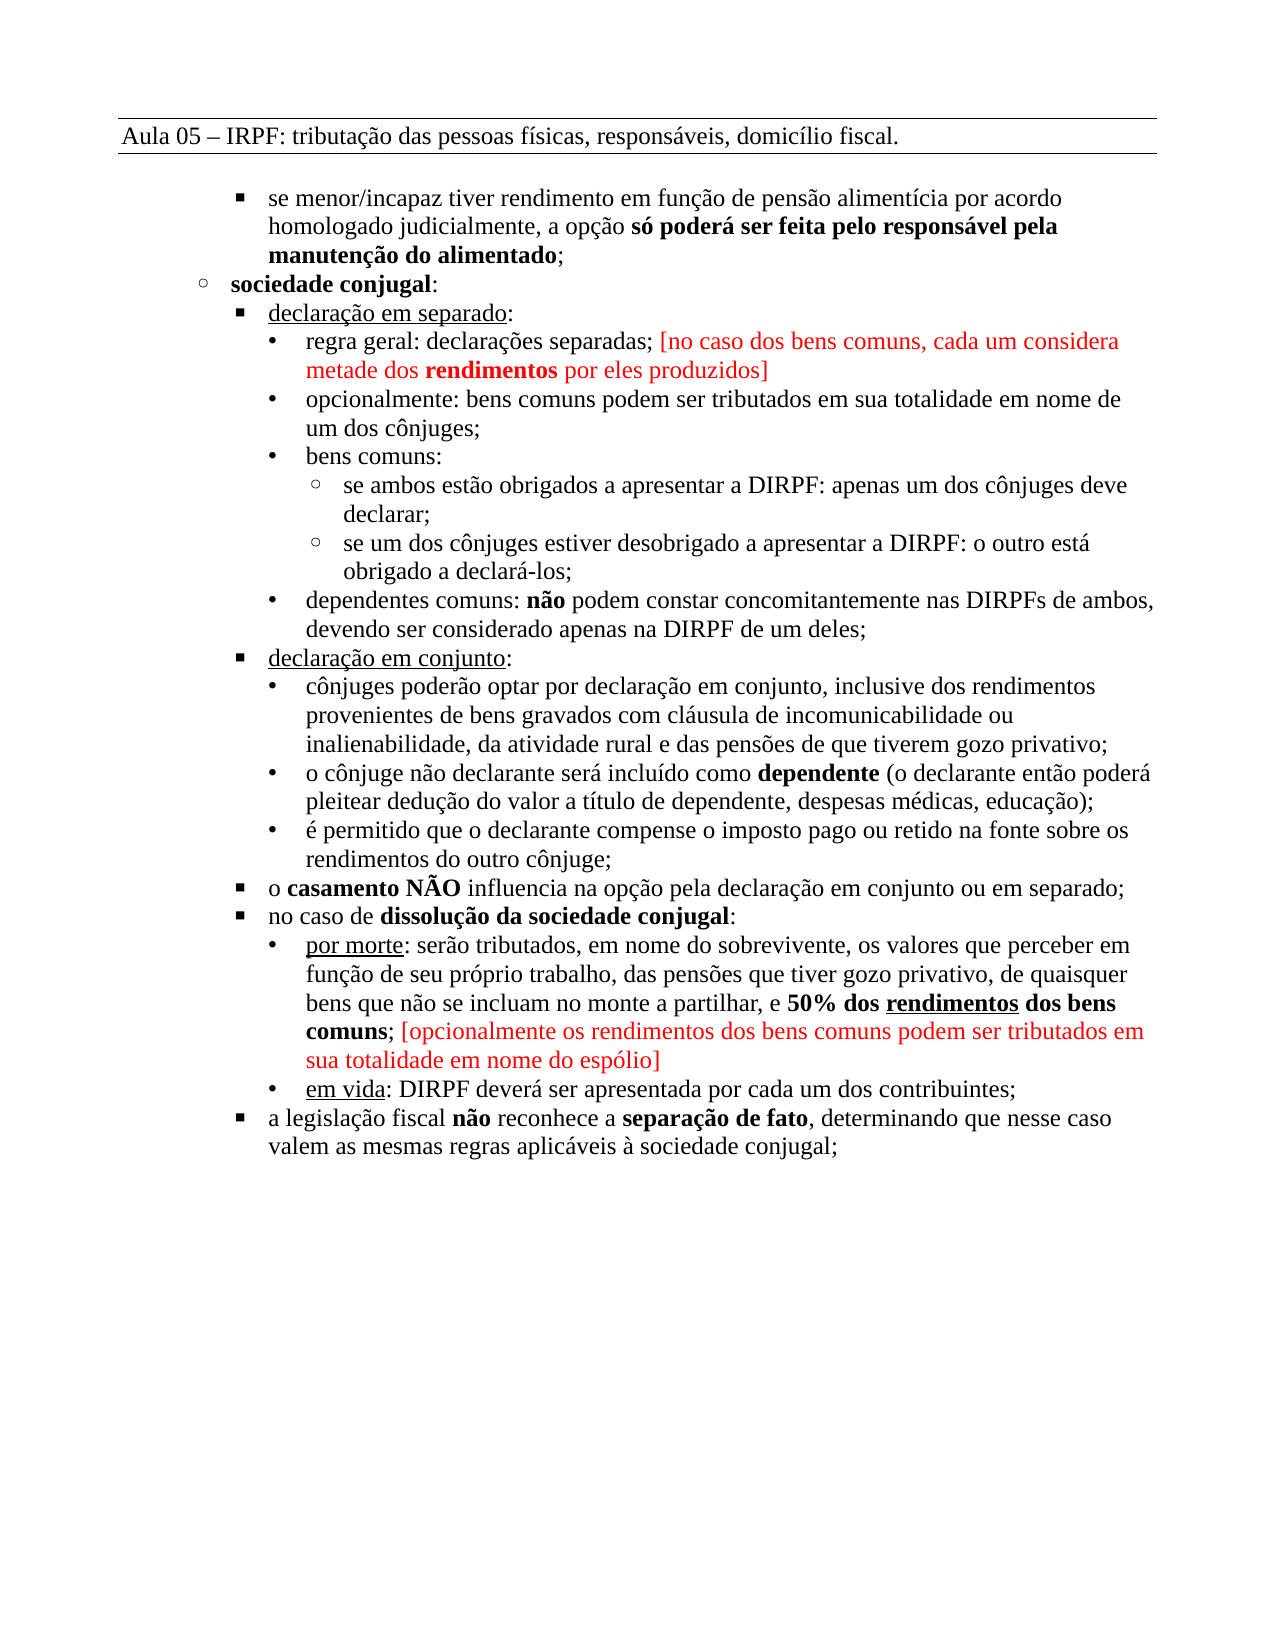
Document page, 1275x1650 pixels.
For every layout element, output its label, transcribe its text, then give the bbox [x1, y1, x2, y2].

list opcionalmente: bens comuns podem ser tributados em sua totalidade em nome de um dos cônjuges; [268, 384, 1157, 441]
list cônjuges poderão optar por declaração em conjunto, inclusive dos rendimentos provenientes de bens gravados com cláusula de incomunicabilidade ou inalienabilidade, da atividade rural e das pensões de que tiverem gozo privativo; [268, 671, 1157, 758]
list é permitido que o declarante compense o imposto pago ou retido na fonte sobre os rendimentos do outro cônjuge; [268, 815, 1157, 873]
list sociedade conjugal: [193, 269, 1157, 298]
list dependentes comuns: não podem constar concomitantemente nas DIRPFs de ambos, devendo ser considerado apenas na DIRPF de um deles; [268, 585, 1157, 643]
list declaração em conjunto: [231, 643, 1157, 671]
list regra geral: declarações separadas; [no caso dos bens comuns, cada um considera metade dos rendimentos por eles produzidos] [268, 326, 1157, 384]
list por morte: serão tributados, em nome do sobrevivente, os valores que perceber em função de seu próprio trabalho, das pensões que tiver gozo privativo, de quaisquer bens que não se incluam no monte a partilhar, e 50% dos rendimentos dos bens comuns; [opcionalmente os rendimentos dos bens comuns podem ser tributados em sua totalidade em nome do espólio] [268, 930, 1157, 1074]
list se ambos estão obrigados a apresentar a DIRPF: apenas um dos cônjuges deve declarar; [306, 470, 1157, 528]
list a legislação fiscal não reconhece a separação de fato, determinando que nesse caso valem as mesmas regras aplicáveis à sociedade conjugal; [231, 1103, 1157, 1160]
list no caso de dissolução da sociedade conjugal: [231, 901, 1157, 930]
list em vida: DIRPF deverá ser apresentada por cada um dos contribuintes; [268, 1074, 1157, 1103]
list bens comuns: [268, 441, 1157, 470]
list o casamento NÃO influencia na opção pela declaração em conjunto ou em separado; [231, 873, 1157, 901]
list se menor/incapaz tiver rendimento em função de pensão alimentícia por acordo homologado judicialmente, a opção só poderá ser feita pelo responsável pela manutenção do alimentado; [231, 183, 1157, 269]
list se um dos cônjuges estiver desobrigado a apresentar a DIRPF: o outro está obrigado a declará-los; [306, 528, 1157, 585]
list declaração em separado: [231, 298, 1157, 326]
list o cônjuge não declarante será incluído como dependente (o declarante então poderá pleitear dedução do valor a título de dependente, despesas médicas, educação); [268, 758, 1157, 815]
